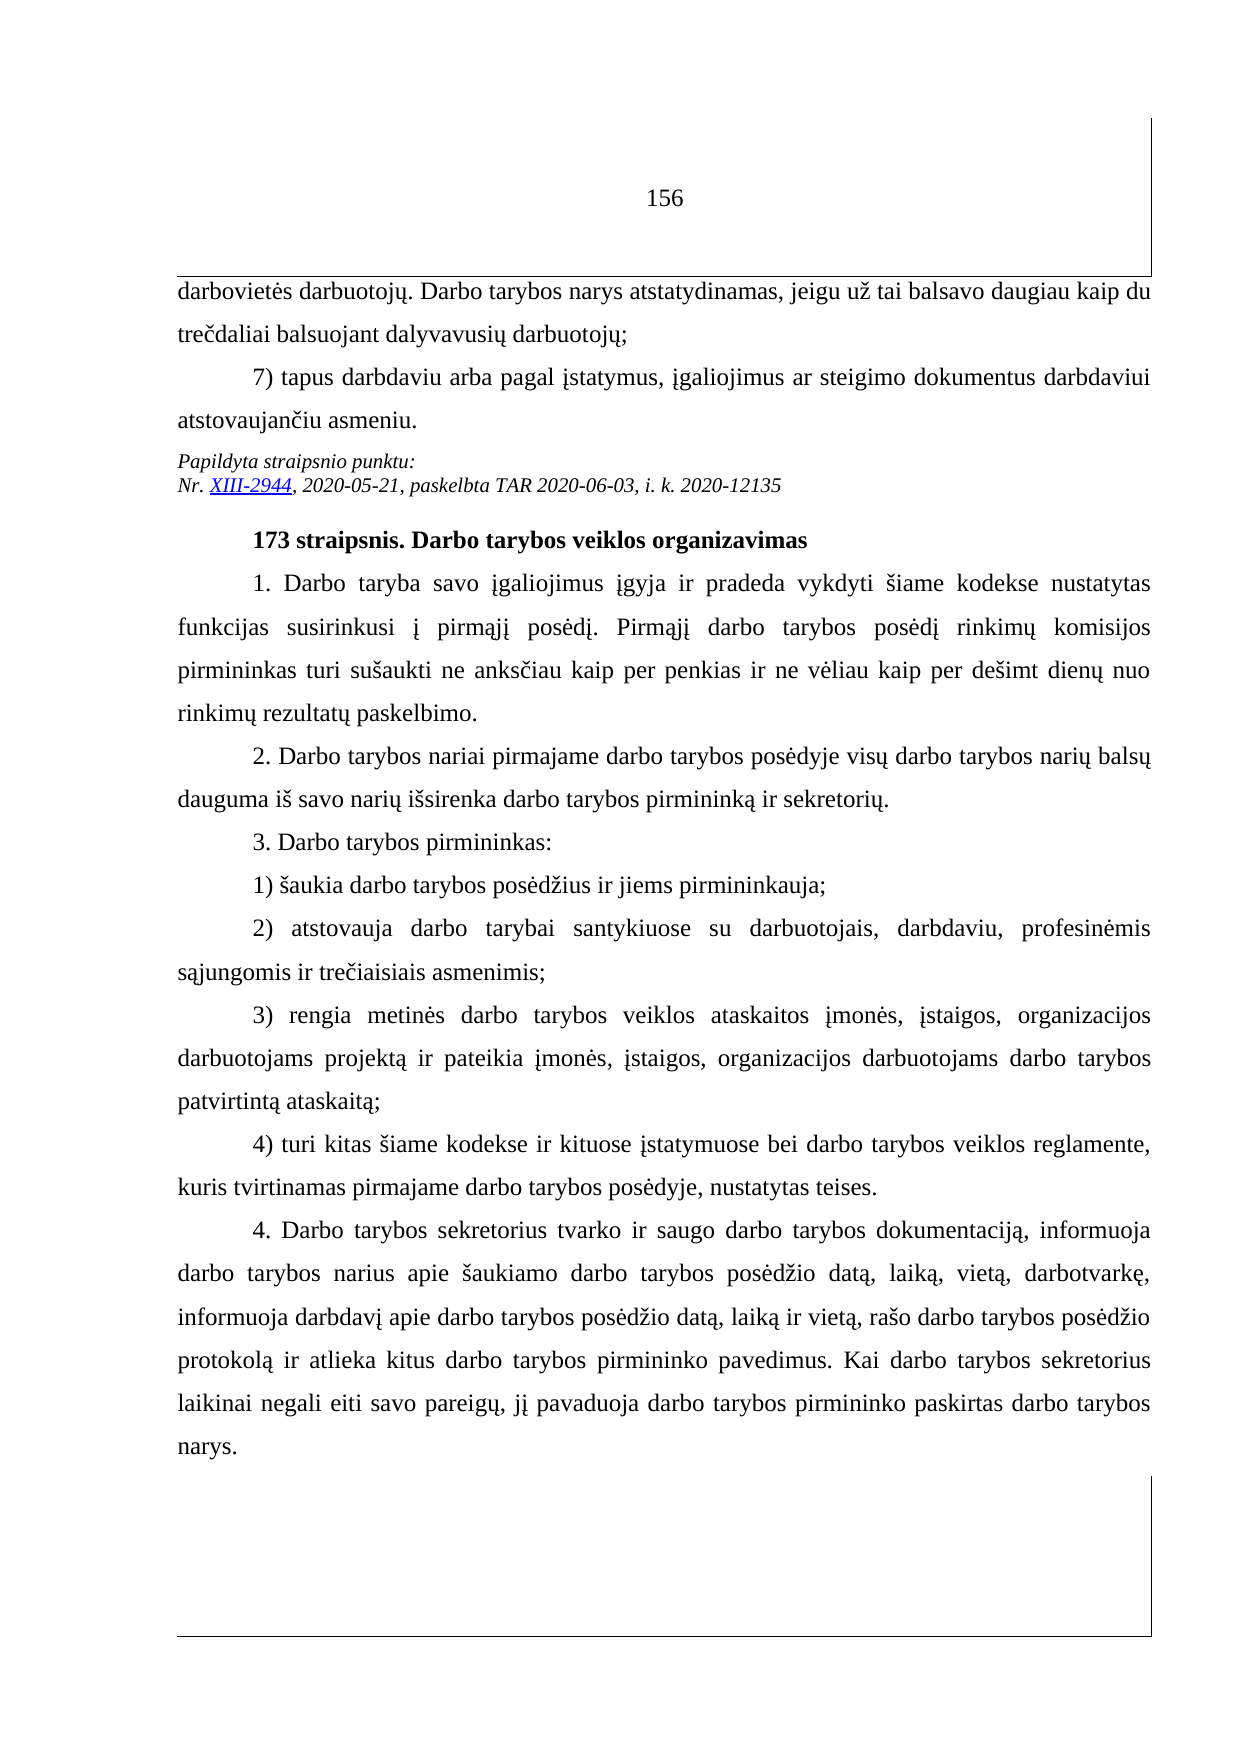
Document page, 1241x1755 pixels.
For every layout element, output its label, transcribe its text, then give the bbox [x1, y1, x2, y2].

text 1) šaukia darbo tarybos posėdžius ir jiems pirmininkauja; [177, 870, 1152, 899]
text 3. Darbo tarybos pirmininkas: [177, 827, 1152, 856]
text 2) atstovauja darbo tarybai santykiuose su darbuotojais, darbdaviu, profesinėmis sąjungomis ir trečiaisiais asmenimis; [177, 913, 1152, 985]
text Nr. XIII-2944, 2020-05-21, paskelbta TAR 2020-06-03, i. k. 2020-12135 [177, 473, 1152, 497]
text 4) turi kitas šiame kodekse ir kituose įstatymuose bei darbo tarybos veiklos reglamente, kuris tvirtinamas pirmajame darbo tarybos posėdyje, nustatytas teises. [177, 1129, 1152, 1201]
text 4. Darbo tarybos sekretorius tvarko ir saugo darbo tarybos dokumentaciją, informuoja darbo tarybos narius apie šaukiamo darbo tarybos posėdžio datą, laiką, vietą, darbotvarkę, informuoja darbdavį apie darbo tarybos posėdžio datą, laiką ir vietą, rašo darbo tarybos posėdžio protokolą ir atlieka kitus darbo tarybos pirmininko pavedimus. Kai darbo tarybos sekretorius laikinai negali eiti savo pareigų, jį pavaduoja darbo tarybos pirmininko paskirtas darbo tarybos narys. [177, 1215, 1152, 1460]
text 2. Darbo tarybos nariai pirmajame darbo tarybos posėdyje visų darbo tarybos narių balsų dauguma iš savo narių išsirenka darbo tarybos pirmininką ir sekretorių. [177, 741, 1152, 813]
text 7) tapus darbdaviu arba pagal įstatymus, įgaliojimus ar steigimo dokumentus darbdaviui atstovaujančiu asmeniu. [177, 362, 1152, 434]
text 3) rengia metinės darbo tarybos veiklos ataskaitos įmonės, įstaigos, organizacijos darbuotojams projektą ir pateikia įmonės, įstaigos, organizacijos darbuotojams darbo tarybos patvirtintą ataskaitą; [177, 1000, 1152, 1115]
text 1. Darbo taryba savo įgaliojimus įgyja ir pradeda vykdyti šiame kodekse nustatytas funkcijas susirinkusi į pirmąjį posėdį. Pirmąjį darbo tarybos posėdį rinkimų komisijos pirmininkas turi sušaukti ne anksčiau kaip per penkias ir ne vėliau kaip per dešimt dienų nuo rinkimų rezultatų paskelbimo. [177, 568, 1152, 727]
subtitle 173 straipsnis. Darbo tarybos veiklos organizavimas [177, 525, 1152, 554]
text darbovietės darbuotojų. Darbo tarybos narys atstatydinamas, jeigu už tai balsavo daugiau kaip du trečdaliai balsuojant dalyvavusių darbuotojų; [177, 276, 1152, 348]
text Papildyta straipsnio punktu: [177, 448, 1152, 473]
